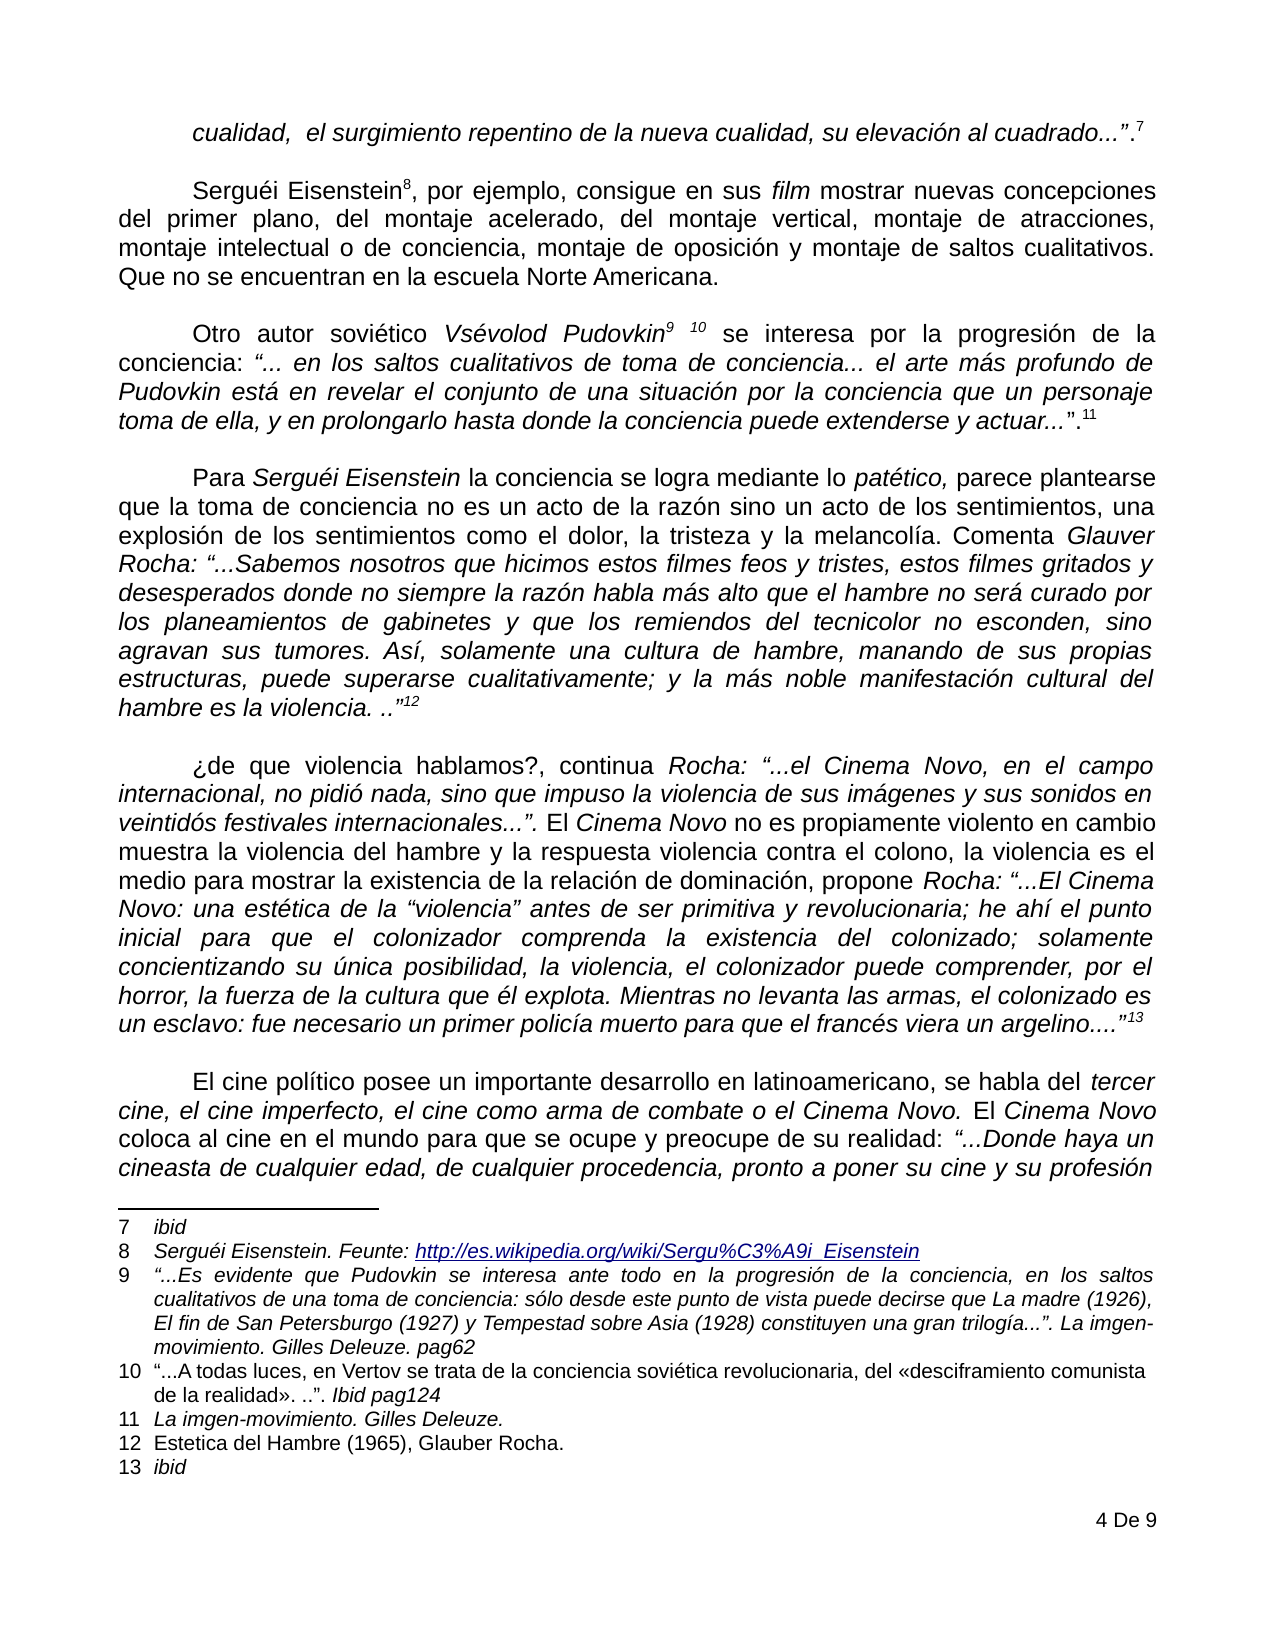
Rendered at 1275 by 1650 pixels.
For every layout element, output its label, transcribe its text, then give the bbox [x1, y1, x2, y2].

text El cine político posee un importante desarrollo en latinoamericano, se habla del tercer cine, el cine imperfecto, el cine como arma de combate o el Cinema Novo. El Cinema Novo coloca al cine en el mundo para que se ocupe y preocupe de su realidad: “...Donde haya un cineasta de cualquier edad, de cualquier procedencia, pronto a poner su cine y su profesión [118, 1067, 1157, 1182]
text Otro autor soviético Vsévolod Pudovkin se interesa por la progresión de la conciencia: “... en los saltos cualitativos de toma de conciencia... el arte más profundo de Pudovkin está en revelar el conjunto de una situación por la conciencia que un personaje toma de ella, y en prolongarlo hasta donde la conciencia puede extenderse y actuar...”. [118, 319, 1157, 434]
text ibid [118, 1454, 1157, 1478]
text Para Serguéi Eisenstein la conciencia se logra mediante lo patético, parece plantearse que la toma de conciencia no es un acto de la razón sino un acto de los sentimientos, una explosión de los sentimientos como el dolor, la tristeza y la melancolía. Comenta Glauver Rocha: “...Sabemos nosotros que hicimos estos filmes feos y tristes, estos filmes gritados y desesperados donde no siempre la razón habla más alto que el hambre no será curado por los planeamientos de gabinetes y que los remiendos del tecnicolor no esconden, sino agravan sus tumores. Así, solamente una cultura de hambre, manando de sus propias estructuras, puede superarse cualitativamente; y la más noble manifestación cultural del hambre es la violencia. ..” [118, 463, 1157, 722]
text Serguéi Eisenstein, por ejemplo, consigue en sus film mostrar nuevas concepciones del primer plano, del montaje acelerado, del montaje vertical, montaje de atracciones, montaje intelectual o de conciencia, montaje de oposición y montaje de saltos cualitativos. Que no se encuentran en la escuela Norte Americana. [118, 176, 1157, 291]
text La imgen-movimiento. Gilles Deleuze. [118, 1407, 1157, 1431]
text Serguéi Eisenstein. Feunte: http://es.wikipedia.org/wiki/Sergu%C3%A9i_Eisenstein [118, 1239, 1157, 1263]
text cualidad, el surgimiento repentino de la nueva cualidad, su elevación al cuadrado...”. [192, 118, 1157, 147]
text Estetica del Hambre (1965), Glauber Rocha. [118, 1431, 1157, 1454]
text “...A todas luces, en Vertov se trata de la conciencia soviética revolucionaria, del «desciframiento comunista de la realidad». ..”. Ibid pag124 [118, 1359, 1157, 1407]
text “...Es evidente que Pudovkin se interesa ante todo en la progresión de la conciencia, en los saltos cualitativos de una toma de conciencia: sólo desde este punto de vista puede decirse que La madre (1926), El fin de San Petersburgo (1927) y Tempestad sobre Asia (1928) constituyen una gran trilogía...”. La imgen-movimiento. Gilles Deleuze. pag62 [118, 1263, 1157, 1359]
text ¿de que violencia hablamos?, continua Rocha: “...el Cinema Novo, en el campo internacional, no pidió nada, sino que impuso la violencia de sus imágenes y sus sonidos en veintidós festivales internacionales...”. El Cinema Novo no es propiamente violento en cambio muestra la violencia del hambre y la respuesta violencia contra el colono, la violencia es el medio para mostrar la existencia de la relación de dominación, propone Rocha: “...El Cinema Novo: una estética de la “violencia” antes de ser primitiva y revolucionaria; he ahí el punto inicial para que el colonizador comprenda la existencia del colonizado; solamente concientizando su única posibilidad, la violencia, el colonizador puede comprender, por el horror, la fuerza de la cultura que él explota. Mientras no levanta las armas, el colonizado es un esclavo: fue necesario un primer policía muerto para que el francés viera un argelino....” [118, 751, 1157, 1038]
text ibid [118, 1215, 1157, 1239]
